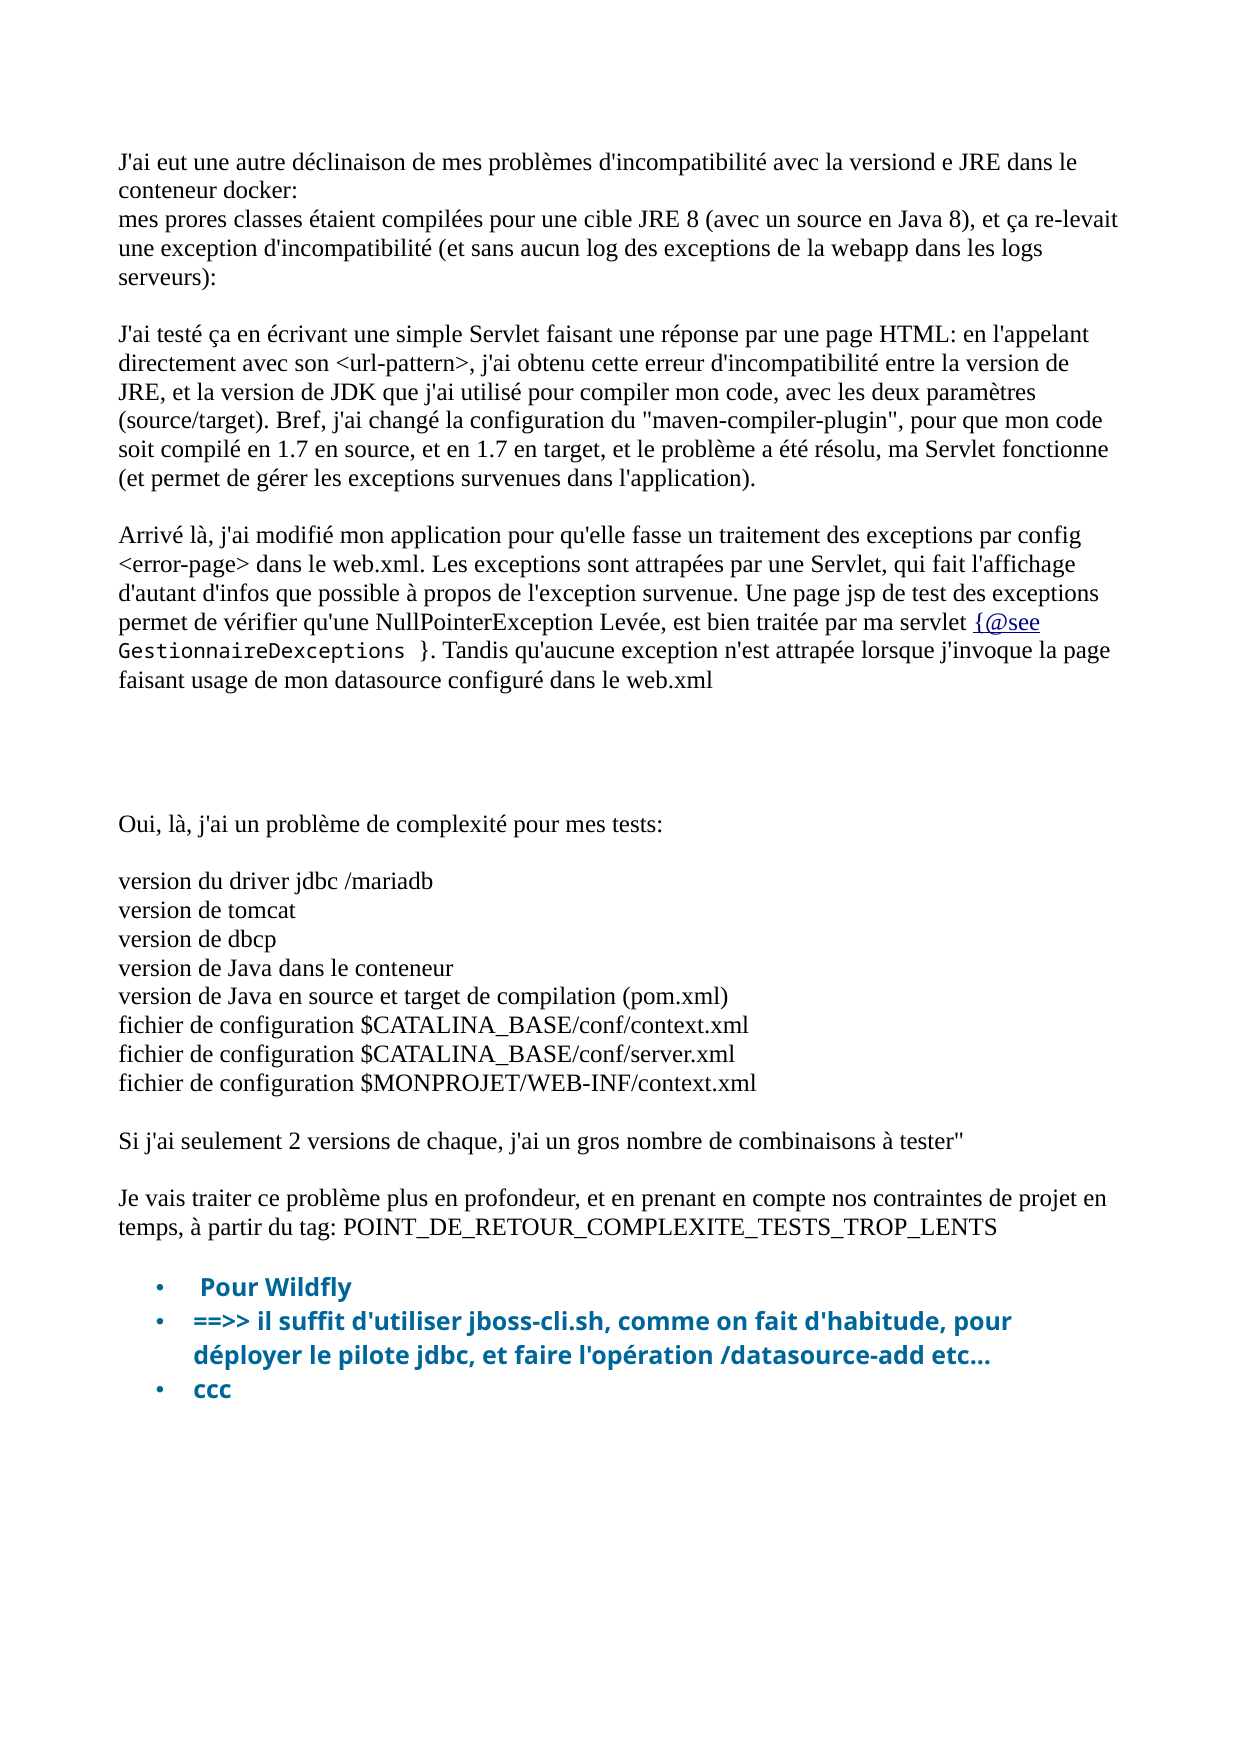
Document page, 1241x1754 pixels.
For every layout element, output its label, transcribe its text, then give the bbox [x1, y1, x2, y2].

list ccc [156, 1372, 1122, 1406]
text J'ai eut une autre déclinaison de mes problèmes d'incompatibilité avec la versiond e JRE dans le conteneur docker: [118, 147, 1122, 204]
text Je vais traiter ce problème plus en profondeur, et en prenant en compte nos contraintes de projet en temps, à partir du tag: POINT_DE_RETOUR_COMPLEXITE_TESTS_TROP_LENTS [118, 1183, 1122, 1241]
text version de dbcp [118, 924, 1122, 953]
text Arrivé là, j'ai modifié mon application pour qu'elle fasse un traitement des exceptions par config <error-page> dans le web.xml. Les exceptions sont attrapées par une Servlet, qui fait l'affichage d'autant d'infos que possible à propos de l'exception survenue. Une page jsp de test des exceptions permet de vérifier qu'une NullPointerException Levée, est bien traitée par ma servlet {@see GestionnaireDexceptions }. Tandis qu'aucune exception n'est attrapée lorsque j'invoque la page faisant usage de mon datasource configuré dans le web.xml [118, 521, 1122, 694]
text Si j'ai seulement 2 versions de chaque, j'ai un gros nombre de combinaisons à tester" [118, 1126, 1122, 1154]
text J'ai testé ça en écrivant une simple Servlet faisant une réponse par une page HTML: en l'appelant directement avec son <url-pattern>, j'ai obtenu cette erreur d'incompatibilité entre la version de JRE, et la version de JDK que j'ai utilisé pour compiler mon code, avec les deux paramètres (source/target). Bref, j'ai changé la configuration du "maven-compiler-plugin", pour que mon code soit compilé en 1.7 en source, et en 1.7 en target, et le problème a été résolu, ma Servlet fonctionne (et permet de gérer les exceptions survenues dans l'application). [118, 319, 1122, 492]
list ==>> il suffit d'utiliser jboss-cli.sh, comme on fait d'habitude, pour déployer le pilote jdbc, et faire l'opération /datasource-add etc... [156, 1304, 1122, 1372]
text version de Java dans le conteneur [118, 953, 1122, 981]
list Pour Wildfly [156, 1269, 1122, 1304]
text mes prores classes étaient compilées pour une cible JRE 8 (avec un source en Java 8), et ça re-levait une exception d'incompatibilité (et sans aucun log des exceptions de la webapp dans les logs serveurs): [118, 204, 1122, 291]
text Oui, là, j'ai un problème de complexité pour mes tests: [118, 809, 1122, 838]
text version du driver jdbc /mariadb [118, 866, 1122, 895]
text version de tomcat [118, 895, 1122, 924]
text version de Java en source et target de compilation (pom.xml) [118, 981, 1122, 1010]
text fichier de configuration $CATALINA_BASE/conf/context.xml fichier de configuration $CATALINA_BASE/conf/server.xml fichier de configuration $MONPROJET/WEB-INF/context.xml [118, 1010, 1122, 1096]
